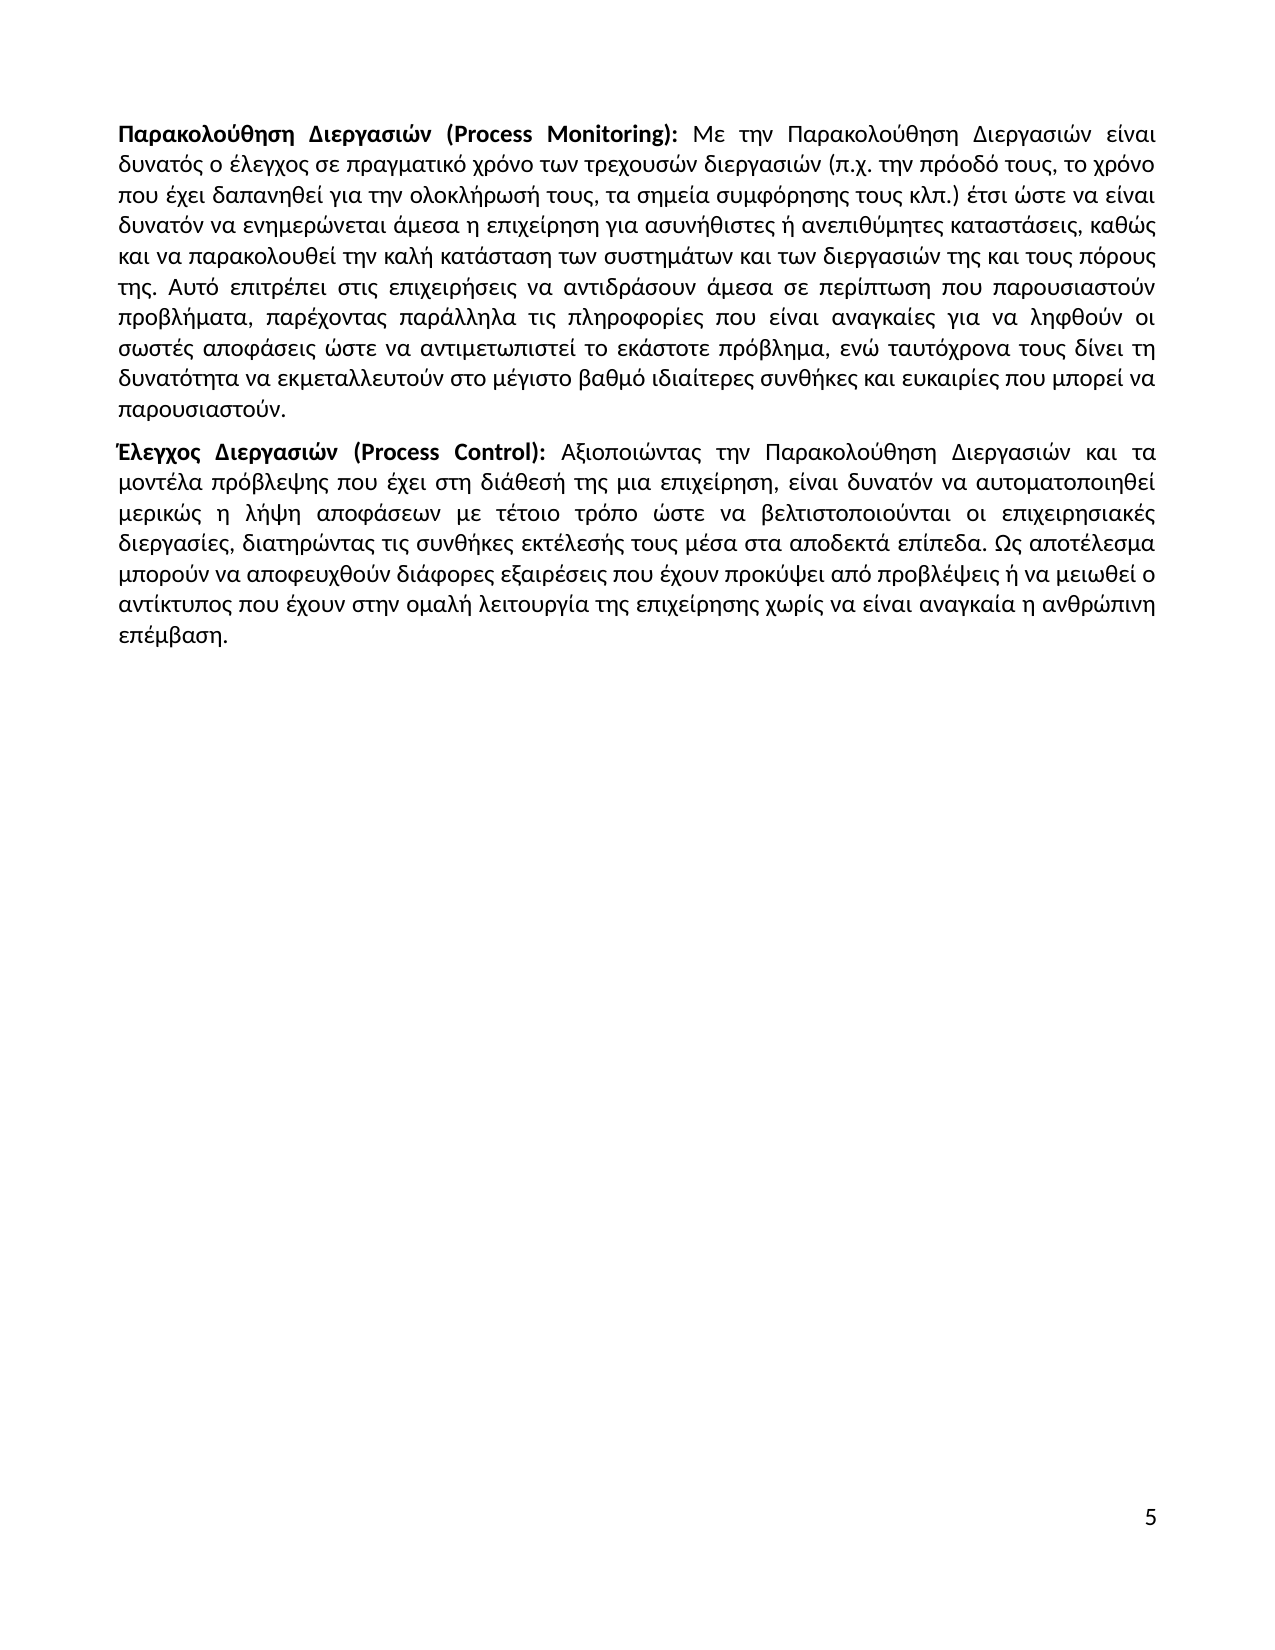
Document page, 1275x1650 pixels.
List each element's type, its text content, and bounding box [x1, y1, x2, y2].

text Έλεγχος Διεργασιών (Process Control): Αξιοποιώντας την Παρακολούθηση Διεργασιών και τα μοντέλα πρόβλεψης που έχει στη διάθεσή της μια επιχείρηση, είναι δυνατόν να αυτοματοποιηθεί μερικώς η λήψη αποφάσεων με τέτοιο τρόπο ώστε να βελτιστοποιούνται οι επιχειρησιακές διεργασίες, διατηρώντας τις συνθήκες εκτέλεσής τους μέσα στα αποδεκτά επίπεδα. Ως αποτέλεσμα μπορούν να αποφευχθούν διάφορες εξαιρέσεις που έχουν προκύψει από προβλέψεις ή να μειωθεί ο αντίκτυπος που έχουν στην ομαλή λειτουργία της επιχείρησης χωρίς να είναι αναγκαία η ανθρώπινη επέμβαση. [118, 436, 1157, 649]
text Παρακολούθηση Διεργασιών (Process Monitoring): Με την Παρακολούθηση Διεργασιών είναι δυνατός ο έλεγχος σε πραγματικό χρόνο των τρεχουσών διεργασιών (π.χ. την πρόοδό τους, το χρόνο που έχει δαπανηθεί για την ολοκλήρωσή τους, τα σημεία συμφόρησης τους κλπ.) έτσι ώστε να είναι δυνατόν να ενημερώνεται άμεσα η επιχείρηση για ασυνήθιστες ή ανεπιθύμητες καταστάσεις, καθώς και να παρακολουθεί την καλή κατάσταση των συστημάτων και των διεργασιών της και τους πόρους της. Αυτό επιτρέπει στις επιχειρήσεις να αντιδράσουν άμεσα σε περίπτωση που παρουσιαστούν προβλήματα, παρέχοντας παράλληλα τις πληροφορίες που είναι αναγκαίες για να ληφθούν οι σωστές αποφάσεις ώστε να αντιμετωπιστεί το εκάστοτε πρόβλημα, ενώ ταυτόχρονα τους δίνει τη δυνατότητα να εκμεταλλευτούν στο μέγιστο βαθμό ιδιαίτερες συνθήκες και ευκαιρίες που μπορεί να παρουσιαστούν. [118, 118, 1157, 423]
